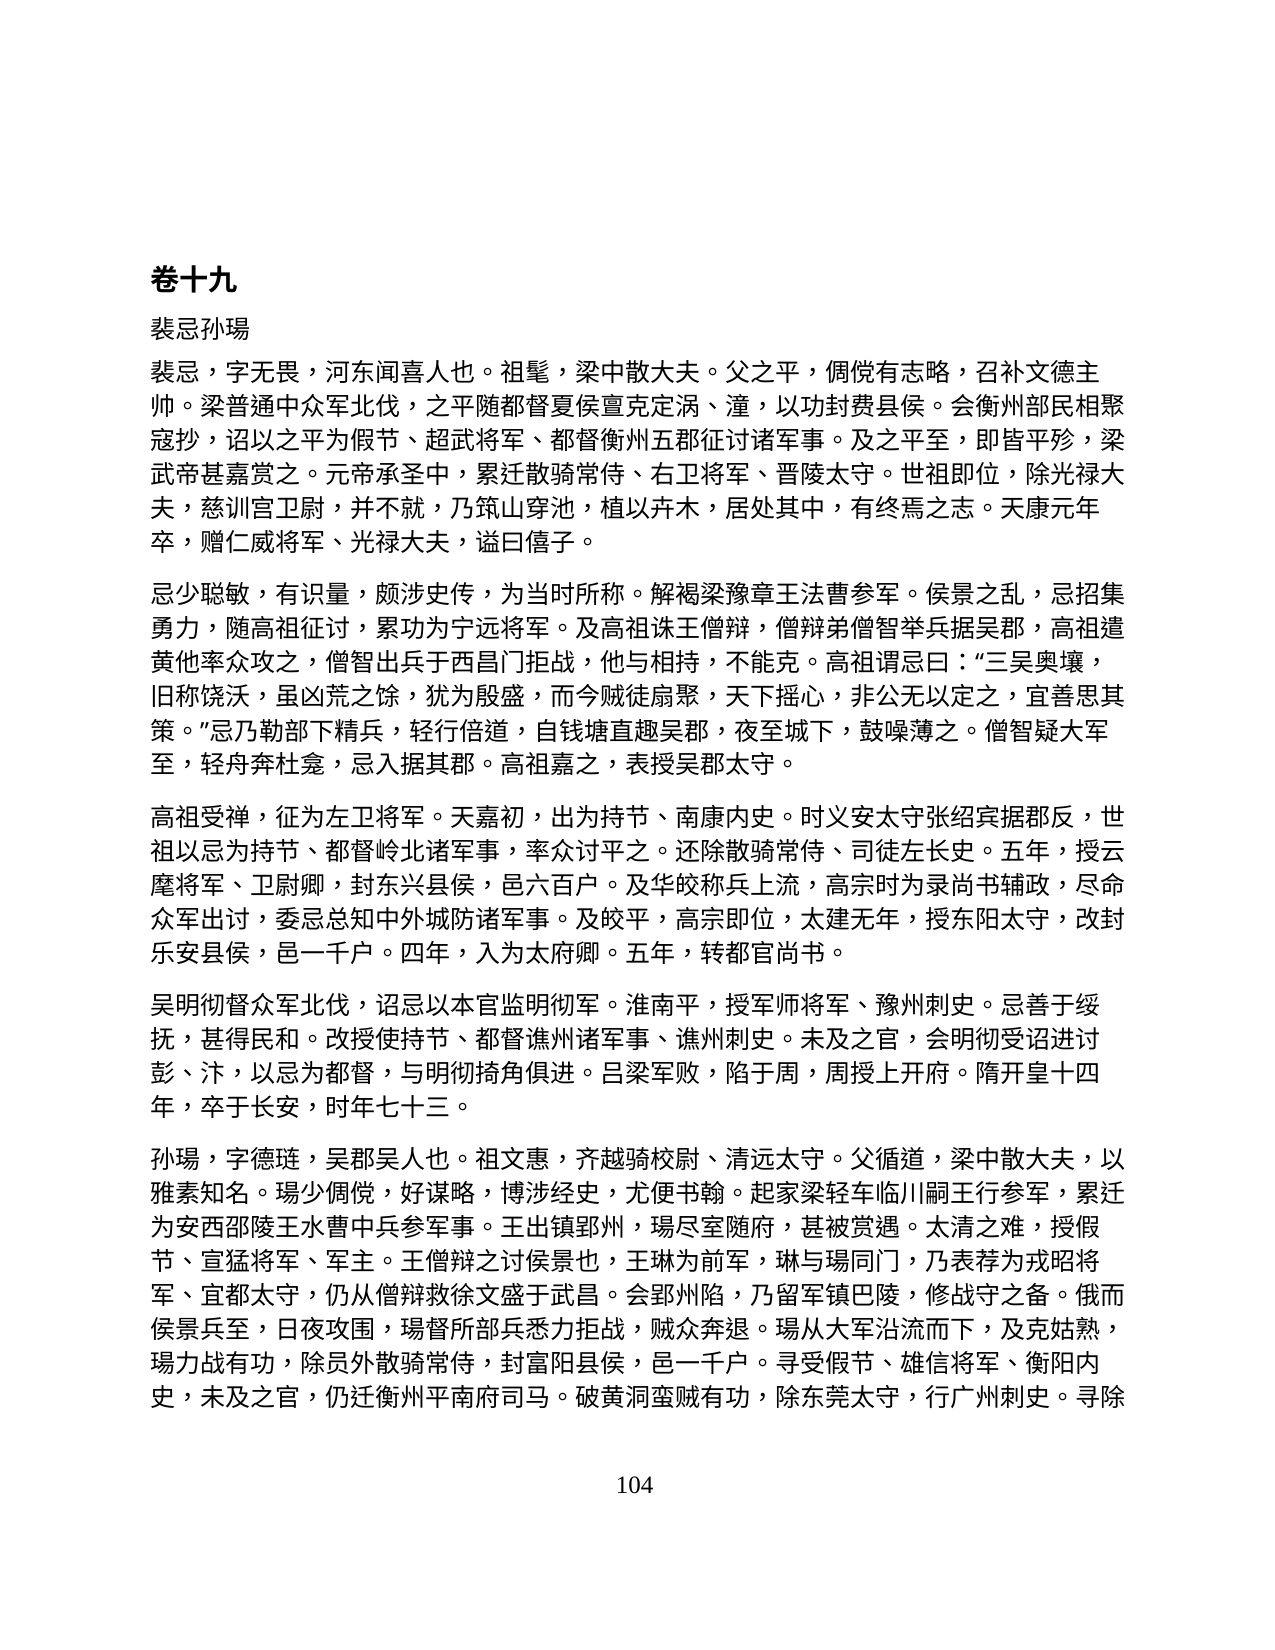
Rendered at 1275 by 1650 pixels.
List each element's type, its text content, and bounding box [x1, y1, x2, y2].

text 裴忌孙瑒 [150, 312, 1125, 346]
text 裴忌，字无畏，河东闻喜人也。祖髦，梁中散大夫。父之平，倜傥有志略，召补文德主帅。梁普通中众军北伐，之平随都督夏侯亶克定涡、潼，以功封费县侯。会衡州部民相聚寇抄，诏以之平为假节、超武将军、都督衡州五郡征讨诸军事。及之平至，即皆平殄，梁武帝甚嘉赏之。元帝承圣中，累迁散骑常侍、右卫将军、晋陵太守。世祖即位，除光禄大夫，慈训宫卫尉，并不就，乃筑山穿池，植以卉木，居处其中，有终焉之志。天康元年卒，赠仁威将军、光禄大夫，谥曰僖子。 [150, 354, 1125, 559]
text 忌少聪敏，有识量，颇涉史传，为当时所称。解褐梁豫章王法曹参军。侯景之乱，忌招集勇力，随高祖征讨，累功为宁远将军。及高祖诛王僧辩，僧辩弟僧智举兵据吴郡，高祖遣黄他率众攻之，僧智出兵于西昌门拒战，他与相持，不能克。高祖谓忌曰：“三吴奥壤，旧称饶沃，虽凶荒之馀，犹为殷盛，而今贼徒扇聚，天下摇心，非公无以定之，宜善思其策。”忌乃勒部下精兵，轻行倍道，自钱塘直趣吴郡，夜至城下，鼓噪薄之。僧智疑大军至，轻舟奔杜龛，忌入据其郡。高祖嘉之，表授吴郡太守。 [150, 577, 1125, 781]
text 吴明彻督众军北伐，诏忌以本官监明彻军。淮南平，授军师将军、豫州刺史。忌善于绥抚，甚得民和。改授使持节、都督谯州诸军事、谯州刺史。未及之官，会明彻受诏进讨彭、汴，以忌为都督，与明彻掎角俱进。吕梁军败，陷于周，周授上开府。隋开皇十四年，卒于长安，时年七十三。 [150, 987, 1125, 1124]
text 孙瑒，字德琏，吴郡吴人也。祖文惠，齐越骑校尉、清远太守。父循道，梁中散大夫，以雅素知名。瑒少倜傥，好谋略，博涉经史，尤便书翰。起家梁轻车临川嗣王行参军，累迁为安西邵陵王水曹中兵参军事。王出镇郢州，瑒尽室随府，甚被赏遇。太清之难，授假节、宣猛将军、军主。王僧辩之讨侯景也，王琳为前军，琳与瑒同门，乃表荐为戎昭将军、宜都太守，仍从僧辩救徐文盛于武昌。会郢州陷，乃留军镇巴陵，修战守之备。俄而侯景兵至，日夜攻围，瑒督所部兵悉力拒战，贼众奔退。瑒从大军沿流而下，及克姑熟，瑒力战有功，除员外散骑常侍，封富阳县侯，邑一千户。寻受假节、雄信将军、衡阳内史，未及之官，仍迁衡州平南府司马。破黄洞蛮贼有功，除东莞太守，行广州刺史。寻除 [150, 1142, 1125, 1414]
subtitle 卷十九 [150, 259, 1125, 299]
text 高祖受禅，征为左卫将军。天嘉初，出为持节、南康内史。时义安太守张绍宾据郡反，世祖以忌为持节、都督岭北诸军事，率众讨平之。还除散骑常侍、司徒左长史。五年，授云麾将军、卫尉卿，封东兴县侯，邑六百户。及华皎称兵上流，高宗时为录尚书辅政，尽命众军出讨，委忌总知中外城防诸军事。及皎平，高宗即位，太建无年，授东阳太守，改封乐安县侯，邑一千户。四年，入为太府卿。五年，转都官尚书。 [150, 799, 1125, 969]
